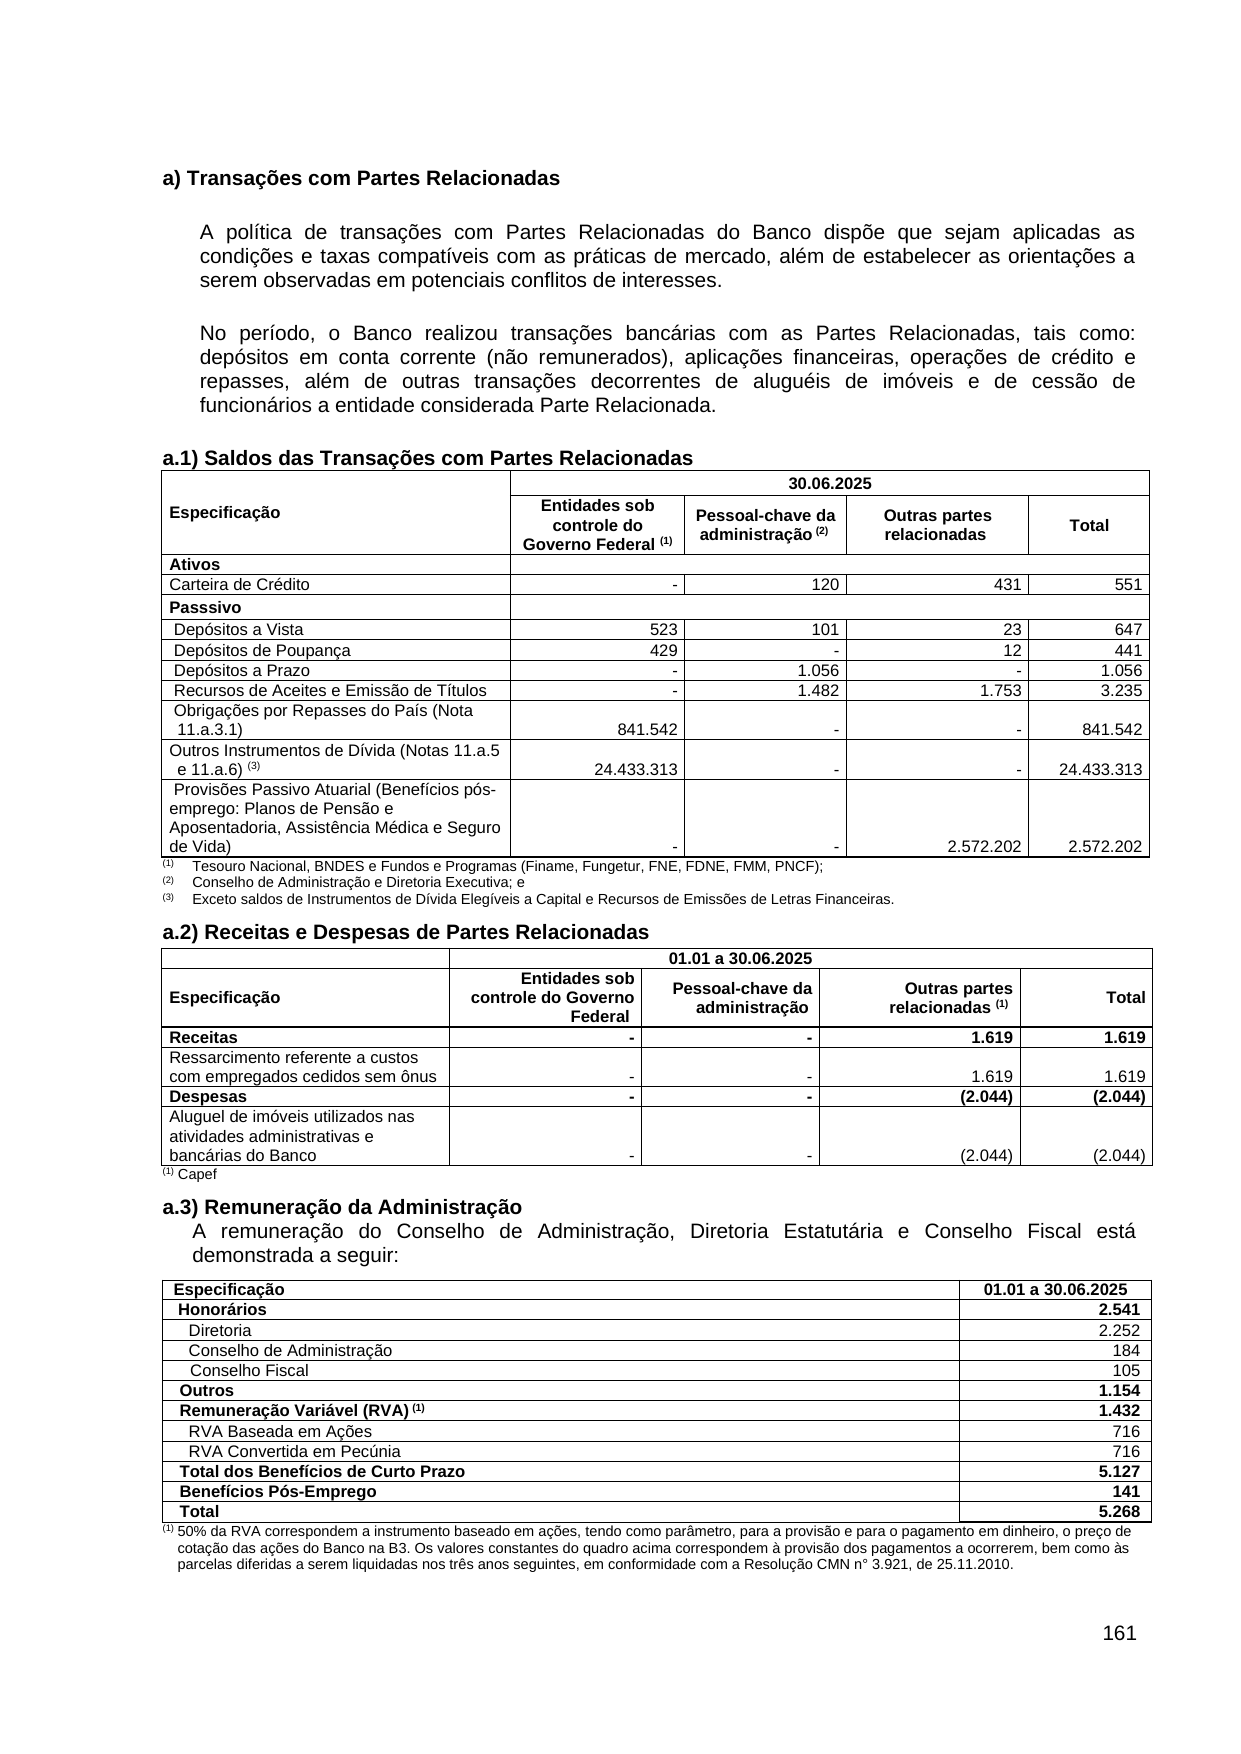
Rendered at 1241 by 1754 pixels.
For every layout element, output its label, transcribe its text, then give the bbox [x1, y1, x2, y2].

list 50% da RVA correspondem a instrumento baseado em ações, tendo como parâmetro, para a provisão e para o pagamento em dinheiro, o preço de cotação das ações do Banco na B3. Os valores constantes do quadro acima correspondem à provisão dos pagamentos a ocorrerem, bem como às parcelas diferidas a serem liquidadas nos três anos seguintes, em conformidade com a Resolução CMN n° 3.921, de 25.11.2010. [162, 1523, 1137, 1573]
table_cell (2.044) [820, 1087, 1020, 1106]
text (1) Capef [162, 1166, 1083, 1183]
table_cell 3.235 [1029, 681, 1149, 700]
table_cell - [847, 701, 1028, 739]
list Tesouro Nacional, BNDES e Fundos e Programas (Finame, Fungetur, FNE, FDNE, FMM, PNCF); [162, 858, 1083, 874]
table_header Especificação [162, 471, 510, 554]
text A remuneração do Conselho de Administração, Diretoria Estatutária e Conselho Fiscal está demonstrada a seguir: [192, 1219, 1137, 1267]
table_cell Ressarcimento referente a custos com empregados cedidos sem ônus [162, 1048, 449, 1086]
table_header [819, 949, 1020, 968]
table_header [162, 949, 449, 968]
table_cell - [642, 1048, 819, 1086]
table_cell [511, 555, 1149, 574]
table_cell Depósitos de Poupança [162, 640, 510, 659]
table_cell Pessoal-chave da administração (2)( [685, 496, 846, 554]
table_cell [1150, 680, 1240, 700]
table_cell 441 [1029, 640, 1149, 659]
table_cell Outras partes relacionadas (1) [820, 969, 1020, 1026]
table_cell Total dos Benefícios de Curto Prazo [163, 1462, 959, 1481]
table_cell 24.433.313 [511, 740, 684, 779]
list Remuneração da Administração [162, 1195, 1137, 1219]
table_cell [1150, 660, 1240, 680]
table_cell Pessoal-chave da administração( [642, 969, 819, 1026]
table_cell [1150, 779, 1240, 856]
table_cell - [450, 1107, 641, 1165]
table_cell Conselho de Administração [163, 1341, 959, 1360]
table_cell (2.044) [1021, 1107, 1152, 1165]
table_cell - [511, 780, 684, 856]
table_cell 716 [960, 1421, 1151, 1441]
table_cell - [450, 1028, 641, 1047]
table_cell - [685, 640, 846, 659]
table_cell Passsivo [162, 595, 510, 619]
table_cell 23 [847, 620, 1028, 639]
table_cell - [511, 681, 684, 700]
table_cell Total [1029, 496, 1149, 554]
table_cell (2.044) [1021, 1087, 1152, 1106]
table_cell - [450, 1087, 641, 1106]
table_cell 1.154 [960, 1381, 1151, 1400]
table_cell 1.432 [960, 1401, 1151, 1420]
text A política de transações com Partes Relacionadas do Banco dispõe que sejam aplicadas as condições e taxas compatíveis com as práticas de mercado, além de estabelecer as orientações a serem observadas em potenciais conflitos de interesses. [199, 220, 1137, 292]
table_cell Honorários [163, 1300, 959, 1319]
table_header [450, 949, 642, 968]
table_cell [1150, 639, 1240, 659]
table_cell 5.127 [960, 1462, 1151, 1481]
table_cell 429 [511, 640, 684, 659]
table_cell 1.753 [847, 681, 1028, 700]
table_cell Remuneração Variável (RVA) (1) [163, 1401, 959, 1420]
table_cell 1.619 [820, 1048, 1020, 1086]
list Receitas e Despesas de Partes Relacionadas [162, 920, 1137, 944]
table_cell 1.482 [685, 681, 846, 700]
table_cell Total [1021, 969, 1152, 1026]
table_cell - [450, 1048, 641, 1086]
table_cell 1.619 [1021, 1048, 1152, 1086]
table_header 01.01 a 30.06.2025 [960, 1281, 1151, 1299]
table_cell Ativos [162, 555, 510, 574]
table_header 01.01 a 30.06.2025 [642, 949, 819, 968]
table_cell RVA Convertida em Pecúnia [163, 1442, 959, 1461]
table_cell 12 [847, 640, 1028, 659]
table_cell - [642, 1107, 819, 1165]
table_cell 2.572.202 [1029, 780, 1149, 856]
table_cell 1.056 [1029, 661, 1149, 680]
table_cell 2.572.202 [847, 780, 1028, 856]
table_cell Aluguel de imóveis utilizados nas atividades administrativas e bancárias do Banco [162, 1107, 449, 1165]
table_cell Total [163, 1502, 959, 1521]
table_cell 24.433.313 [1029, 740, 1149, 779]
list Exceto saldos de Instrumentos de Dívida Elegíveis a Capital e Recursos de Emissões de Letras Financeiras. [162, 891, 1142, 908]
table_cell [1150, 619, 1240, 639]
table_cell - [685, 780, 846, 856]
table_cell 647 [1029, 620, 1149, 639]
list Transações com Partes Relacionadas [162, 166, 1137, 190]
table_cell 2.252 [960, 1320, 1151, 1339]
table_cell - [847, 740, 1028, 779]
table_cell [511, 595, 1149, 619]
table_cell 141 [960, 1482, 1151, 1501]
table_cell 1.619 [820, 1028, 1020, 1047]
table_cell 1.056 [685, 661, 846, 680]
table_cell 1.619 [1021, 1028, 1152, 1047]
table_cell Recursos de Aceites e Emissão de Títulos [162, 681, 510, 700]
table_cell 523 [511, 620, 684, 639]
table_cell Entidades sob controle do Governo Federal [450, 969, 641, 1026]
table_cell [1150, 594, 1240, 619]
table_cell - [511, 661, 684, 680]
table_cell 184 [960, 1341, 1151, 1360]
table_cell 2.541 [960, 1300, 1151, 1319]
table_header [1020, 949, 1152, 968]
table_cell Despesas [162, 1087, 449, 1106]
table_cell Diretoria [163, 1320, 959, 1339]
table_cell 841.542 [511, 701, 684, 739]
table_cell Carteira de Crédito [162, 575, 510, 594]
table_cell - [847, 661, 1028, 680]
table_cell Depósitos a Vista [162, 620, 510, 639]
table_header [1150, 470, 1240, 495]
table_cell - [642, 1087, 819, 1106]
table_cell Conselho Fiscal [163, 1361, 959, 1380]
table_cell - [511, 575, 684, 594]
table_cell Obrigações por Repasses do País (Nota 11.a.3.1) [162, 701, 510, 739]
table_cell 431 [847, 575, 1028, 594]
table_cell Entidades sob controle do Governo Federal (1) [511, 496, 684, 554]
table_cell - [685, 740, 846, 779]
table_cell [1150, 700, 1240, 739]
table_cell Provisões Passivo Atuarial (Benefícios pós-emprego: Planos de Pensão e Aposentadoria, Assistência Médica e Seguro de Vida) [162, 780, 510, 856]
table_cell 841.542 [1029, 701, 1149, 739]
table_cell [1150, 554, 1240, 574]
text No período, o Banco realizou transações bancárias com as Partes Relacionadas, tais como: depósitos em conta corrente (não remunerados), aplicações financeiras, operações de crédito e repasses, além de outras transações decorrentes de aluguéis de imóveis e de cessão de funcionários a entidade considerada Parte Relacionada. [199, 321, 1137, 417]
table_cell RVA Baseada em Ações [163, 1421, 959, 1441]
table_header Especificação [163, 1281, 959, 1299]
table_cell (2.044) [820, 1107, 1020, 1165]
table_cell Outros Instrumentos de Dívida (Notas 11.a.5 e 11.a.6) (3) [162, 740, 510, 779]
table_cell 101 [685, 620, 846, 639]
table_cell - [642, 1028, 819, 1047]
table_cell - [685, 701, 846, 739]
list Conselho de Administração e Diretoria Executiva; e [162, 874, 1083, 891]
table_cell [1150, 495, 1240, 554]
table_cell Benefícios Pós-Emprego [163, 1482, 959, 1501]
table_cell Outras partes relacionadas [847, 496, 1028, 554]
table_cell [1150, 574, 1240, 594]
table_cell Depósitos a Prazo [162, 661, 510, 680]
list Saldos das Transações com Partes Relacionadas [162, 446, 1137, 470]
table_cell 120 [685, 575, 846, 594]
table_cell Receitas [162, 1028, 449, 1047]
table_cell 5.268 [960, 1502, 1151, 1521]
table_cell Especificação [162, 969, 449, 1026]
table_header 30.06.2025 [511, 471, 1149, 495]
table_cell Outros [163, 1381, 959, 1400]
table_cell 551 [1029, 575, 1149, 594]
table_cell [1150, 739, 1240, 779]
table_cell 716 [960, 1442, 1151, 1461]
table_cell 105 [960, 1361, 1151, 1380]
